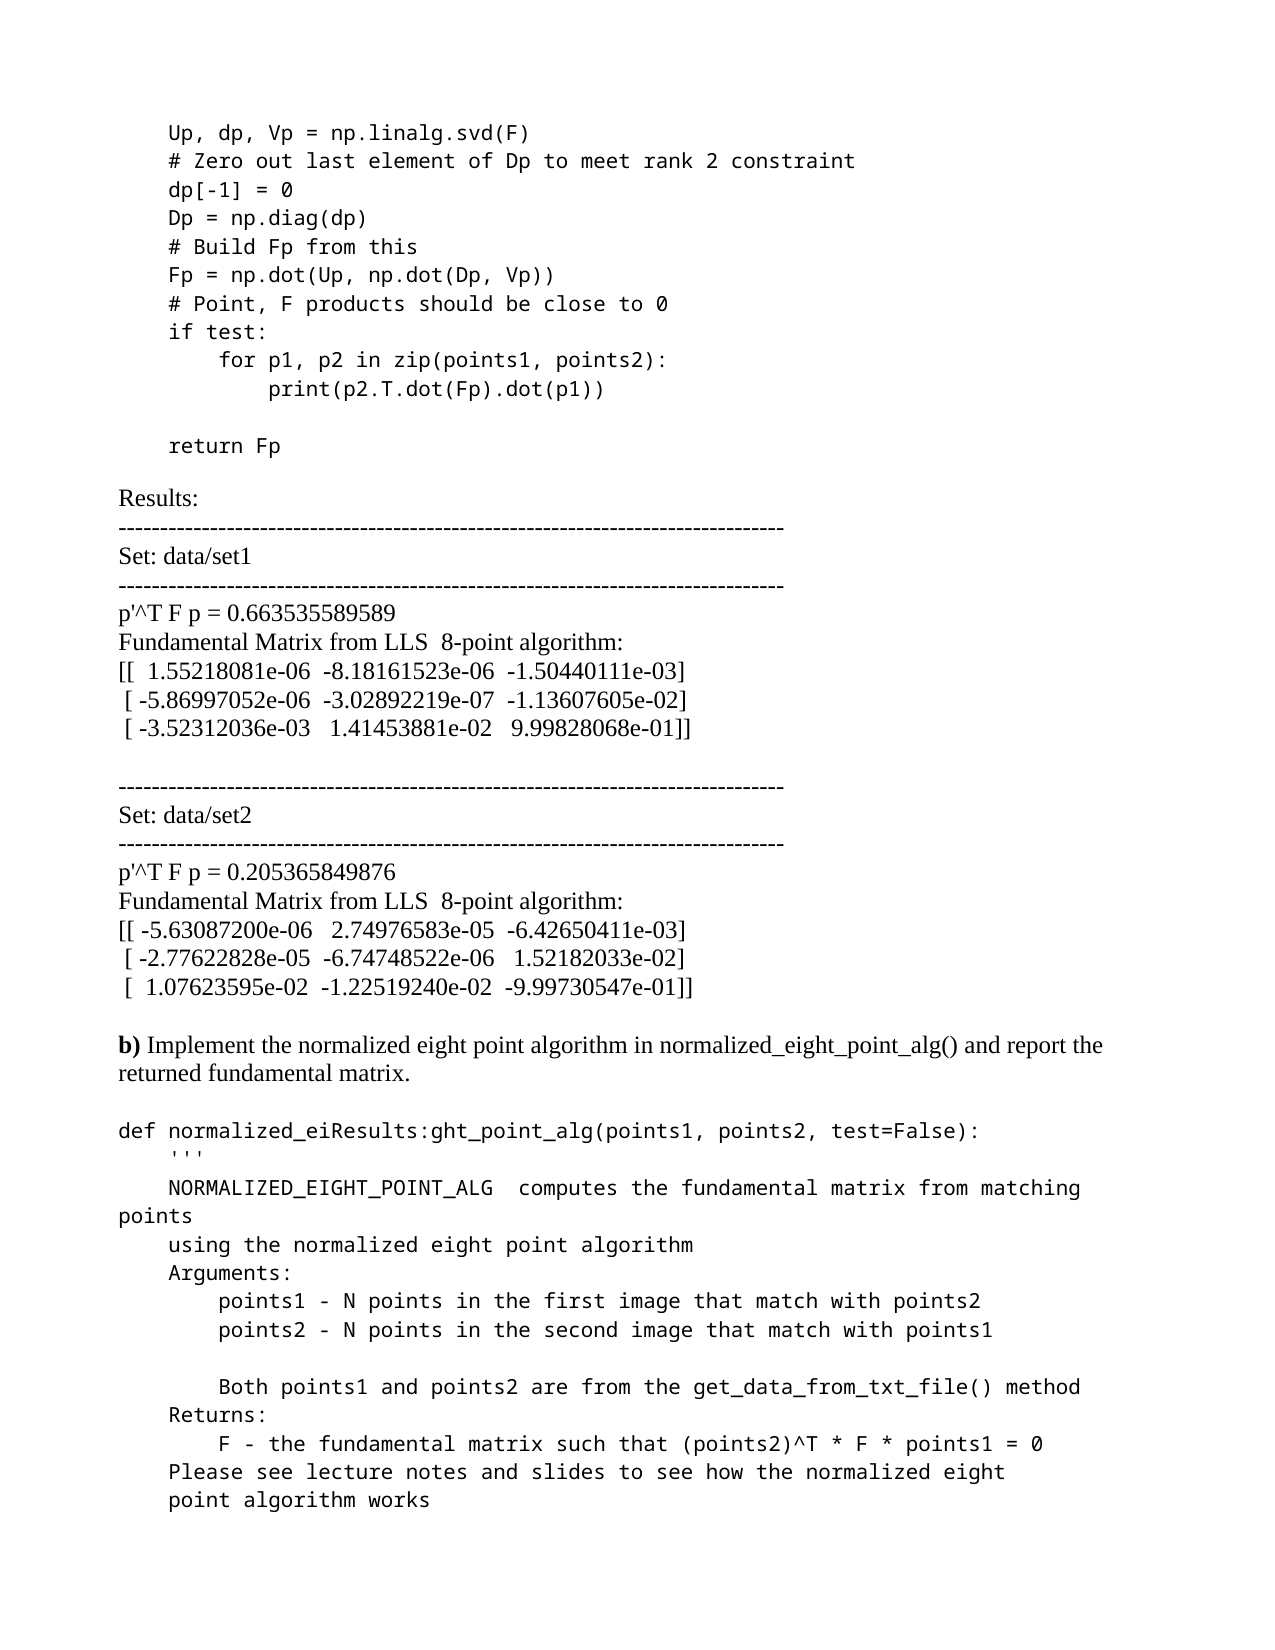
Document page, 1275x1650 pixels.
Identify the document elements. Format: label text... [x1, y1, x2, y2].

text print(p2.T.dot(Fp).dot(p1)) [118, 374, 1157, 402]
text ''' [118, 1144, 1157, 1173]
text points1 - N points in the first image that match with points2 [118, 1287, 1157, 1315]
text b) Implement the normalized eight point algorithm in normalized_eight_point_alg() and report the returned fundamental matrix. [118, 1030, 1157, 1087]
text [ -3.52312036e-03 1.41453881e-02 9.99828068e-01]] [118, 713, 1157, 742]
text point algorithm works [118, 1486, 1157, 1514]
text Arguments: [118, 1258, 1157, 1287]
text # Build Fp from this [118, 232, 1157, 260]
text using the normalized eight point algorithm [118, 1230, 1157, 1258]
text NORMALIZED_EIGHT_POINT_ALG computes the fundamental matrix from matching points [118, 1173, 1157, 1230]
text Fp = np.dot(Up, np.dot(Dp, Vp)) [118, 260, 1157, 289]
text def normalized_eiResults:ght_point_alg(points1, points2, test=False): [118, 1116, 1157, 1144]
text # Point, F products should be close to 0 [118, 289, 1157, 317]
text p'^T F p = 0.663535589589 [118, 598, 1157, 627]
text Results: [118, 483, 1157, 512]
text # Zero out last element of Dp to meet rank 2 constraint [118, 147, 1157, 175]
text if test: [118, 317, 1157, 346]
text Fundamental Matrix from LLS 8-point algorithm: [118, 886, 1157, 915]
text Returns: [118, 1400, 1157, 1429]
text Up, dp, Vp = np.linalg.svd(F) [118, 118, 1157, 147]
text -------------------------------------------------------------------------------- [118, 512, 1157, 541]
text Set: data/set1 [118, 541, 1157, 570]
text F - the fundamental matrix such that (points2)^T * F * points1 = 0 [118, 1429, 1157, 1457]
text dp[-1] = 0 [118, 175, 1157, 203]
text Set: data/set2 [118, 800, 1157, 828]
text [ -5.86997052e-06 -3.02892219e-07 -1.13607605e-02] [118, 685, 1157, 713]
text -------------------------------------------------------------------------------- [118, 570, 1157, 598]
text [[ 1.55218081e-06 -8.18161523e-06 -1.50440111e-03] [118, 656, 1157, 685]
text -------------------------------------------------------------------------------- [118, 828, 1157, 857]
text [[ -5.63087200e-06 2.74976583e-05 -6.42650411e-03] [118, 915, 1157, 943]
text p'^T F p = 0.205365849876 [118, 857, 1157, 886]
text Please see lecture notes and slides to see how the normalized eight [118, 1457, 1157, 1486]
text [ 1.07623595e-02 -1.22519240e-02 -9.99730547e-01]] [118, 972, 1157, 1001]
text Fundamental Matrix from LLS 8-point algorithm: [118, 627, 1157, 656]
text Dp = np.diag(dp) [118, 203, 1157, 232]
text return Fp [118, 431, 1157, 459]
text Both points1 and points2 are from the get_data_from_txt_file() method [118, 1372, 1157, 1400]
text -------------------------------------------------------------------------------- [118, 771, 1157, 800]
text [ -2.77622828e-05 -6.74748522e-06 1.52182033e-02] [118, 943, 1157, 972]
text for p1, p2 in zip(points1, points2): [118, 346, 1157, 374]
text points2 - N points in the second image that match with points1 [118, 1315, 1157, 1343]
